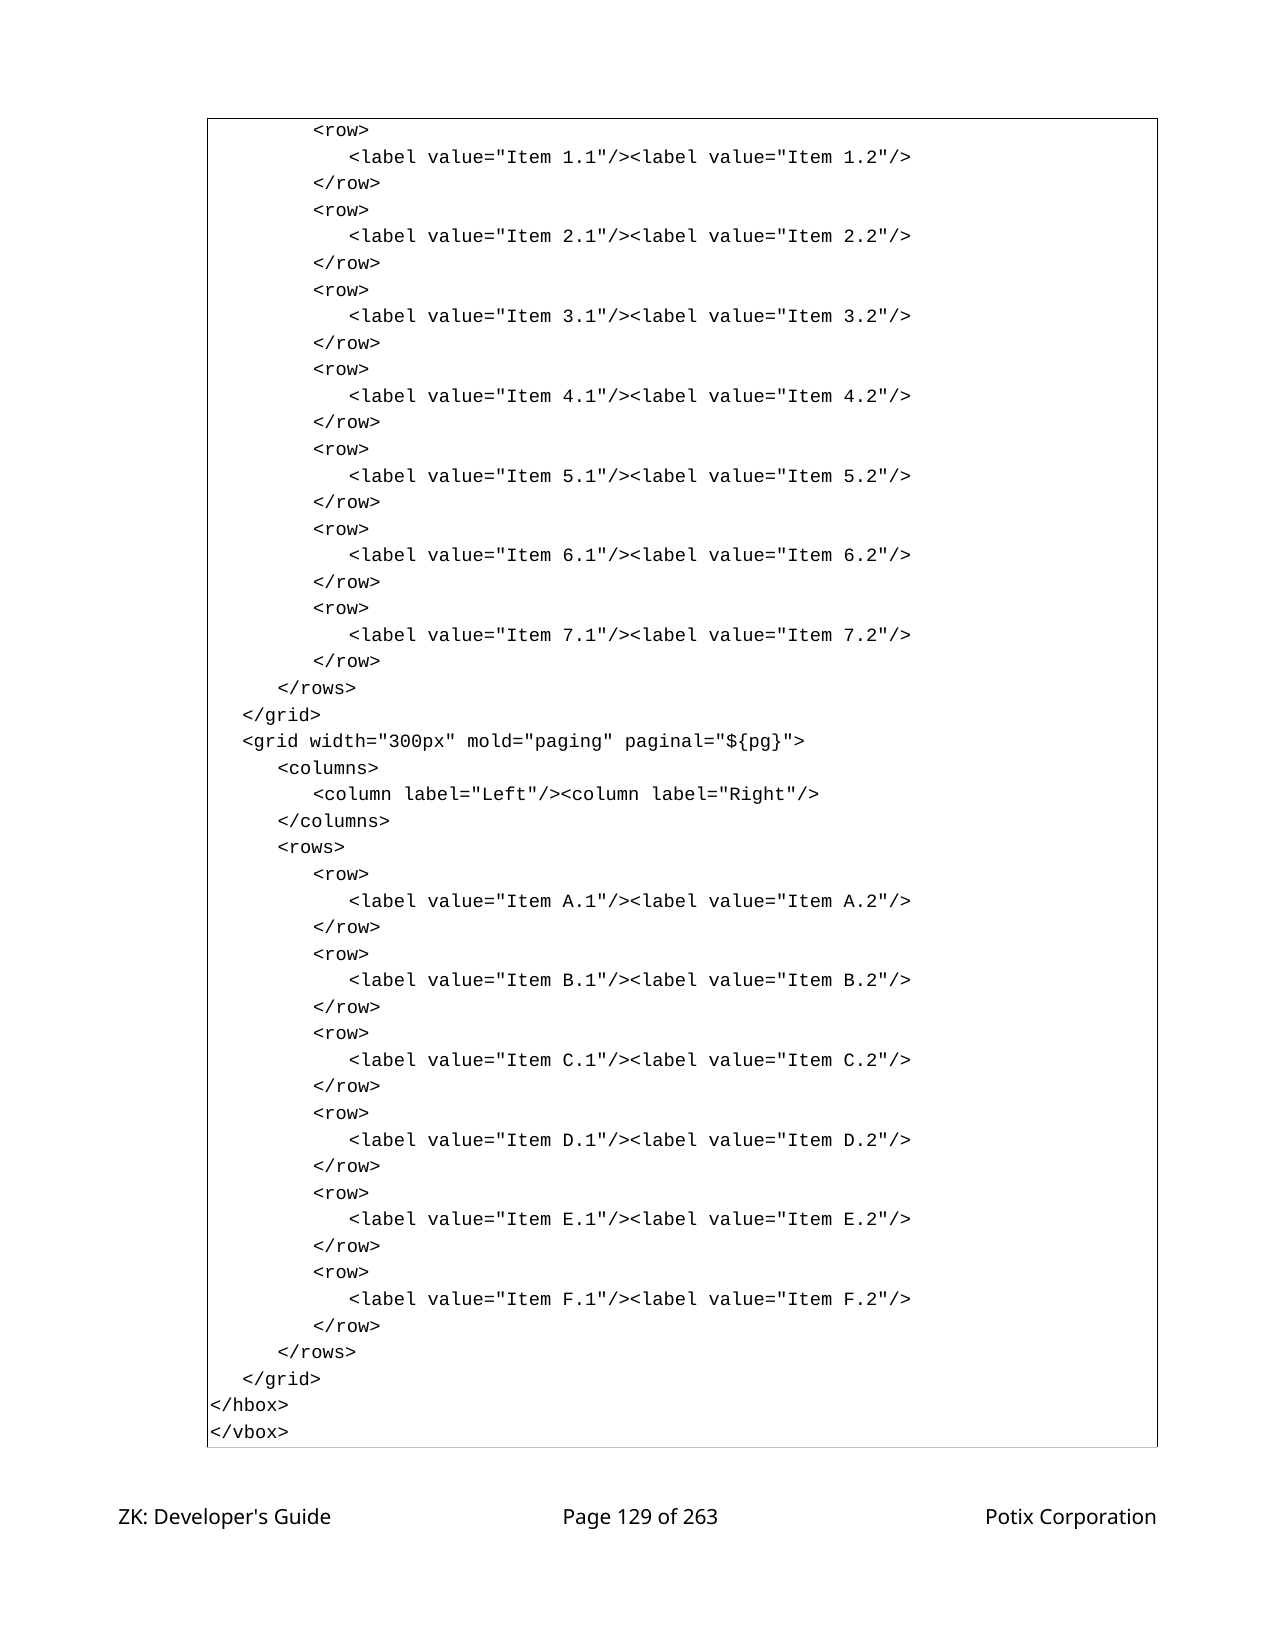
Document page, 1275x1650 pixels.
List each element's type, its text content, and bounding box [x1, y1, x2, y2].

text <row> <label value="Item 1.1"/><label value="Item 1.2"/> </row> <row> <label value="Item 2.1"/><label value="Item 2.2"/> </row> <row> <label value="Item 3.1"/><label value="Item 3.2"/> </row> <row> <label value="Item 4.1"/><label value="Item 4.2"/> </row> <row> <label value="Item 5.1"/><label value="Item 5.2"/> </row> <row> <label value="Item 6.1"/><label value="Item 6.2"/> </row> <row> <label value="Item 7.1"/><label value="Item 7.2"/> </row> </rows> </grid> <grid width="300px" mold="paging" paginal="${pg}"> <columns> <column label="Left"/><column label="Right"/> </columns> <rows> <row> <label value="Item A.1"/><label value="Item A.2"/> </row> <row> <label value="Item B.1"/><label value="Item B.2"/> </row> <row> <label value="Item C.1"/><label value="Item C.2"/> </row> <row> <label value="Item D.1"/><label value="Item D.2"/> </row> <row> <label value="Item E.1"/><label value="Item E.2"/> </row> <row> <label value="Item F.1"/><label value="Item F.2"/> </row> </rows> </grid> </hbox> </vbox> [208, 119, 1157, 1447]
